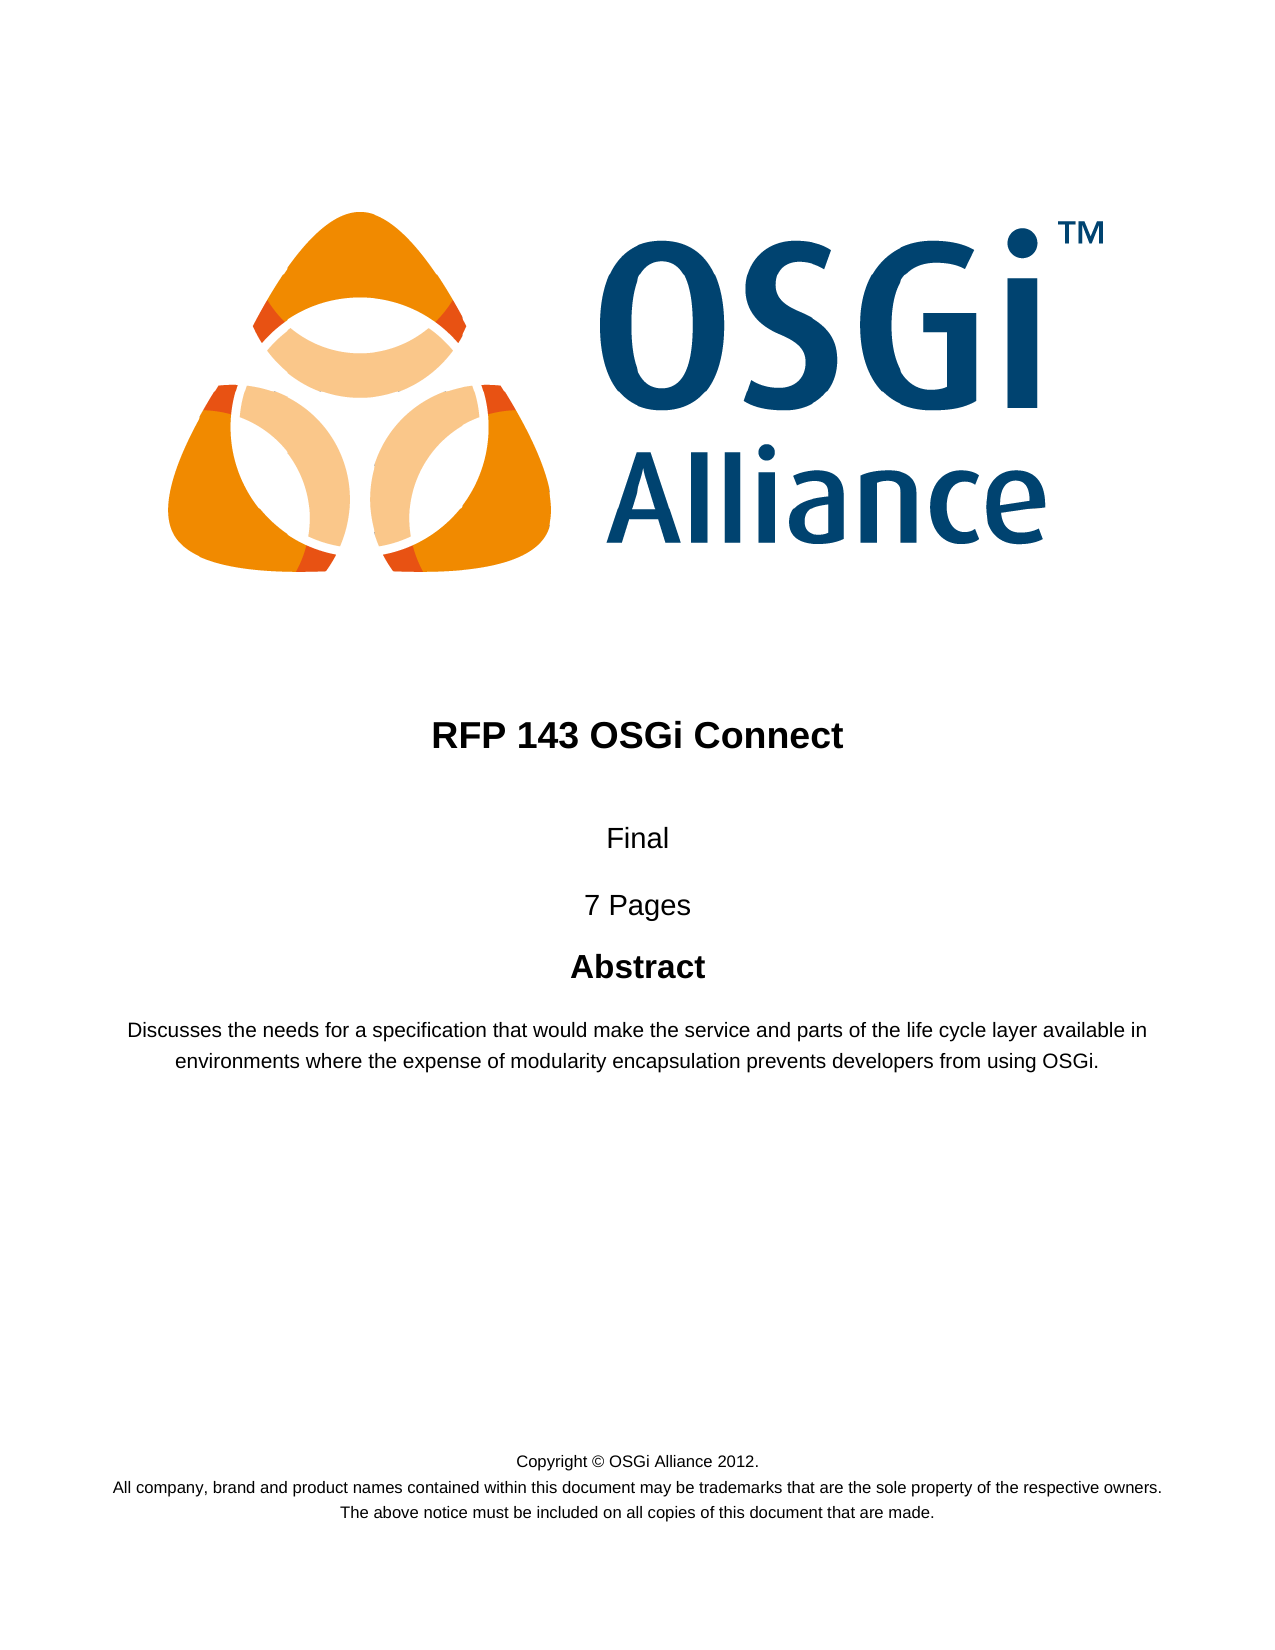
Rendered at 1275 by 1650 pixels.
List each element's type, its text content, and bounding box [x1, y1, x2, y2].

title Final 7 Pages [112, 821, 1162, 922]
text Abstract [112, 947, 1162, 985]
text Discusses the needs for a specification that would make the service and parts of the life cycle layer available in environments where the expense of modularity encapsulation prevents developers from using OSGi. [112, 1010, 1162, 1073]
picture [112, 158, 1163, 626]
title RFP 143 OSGi Connect [112, 714, 1162, 757]
